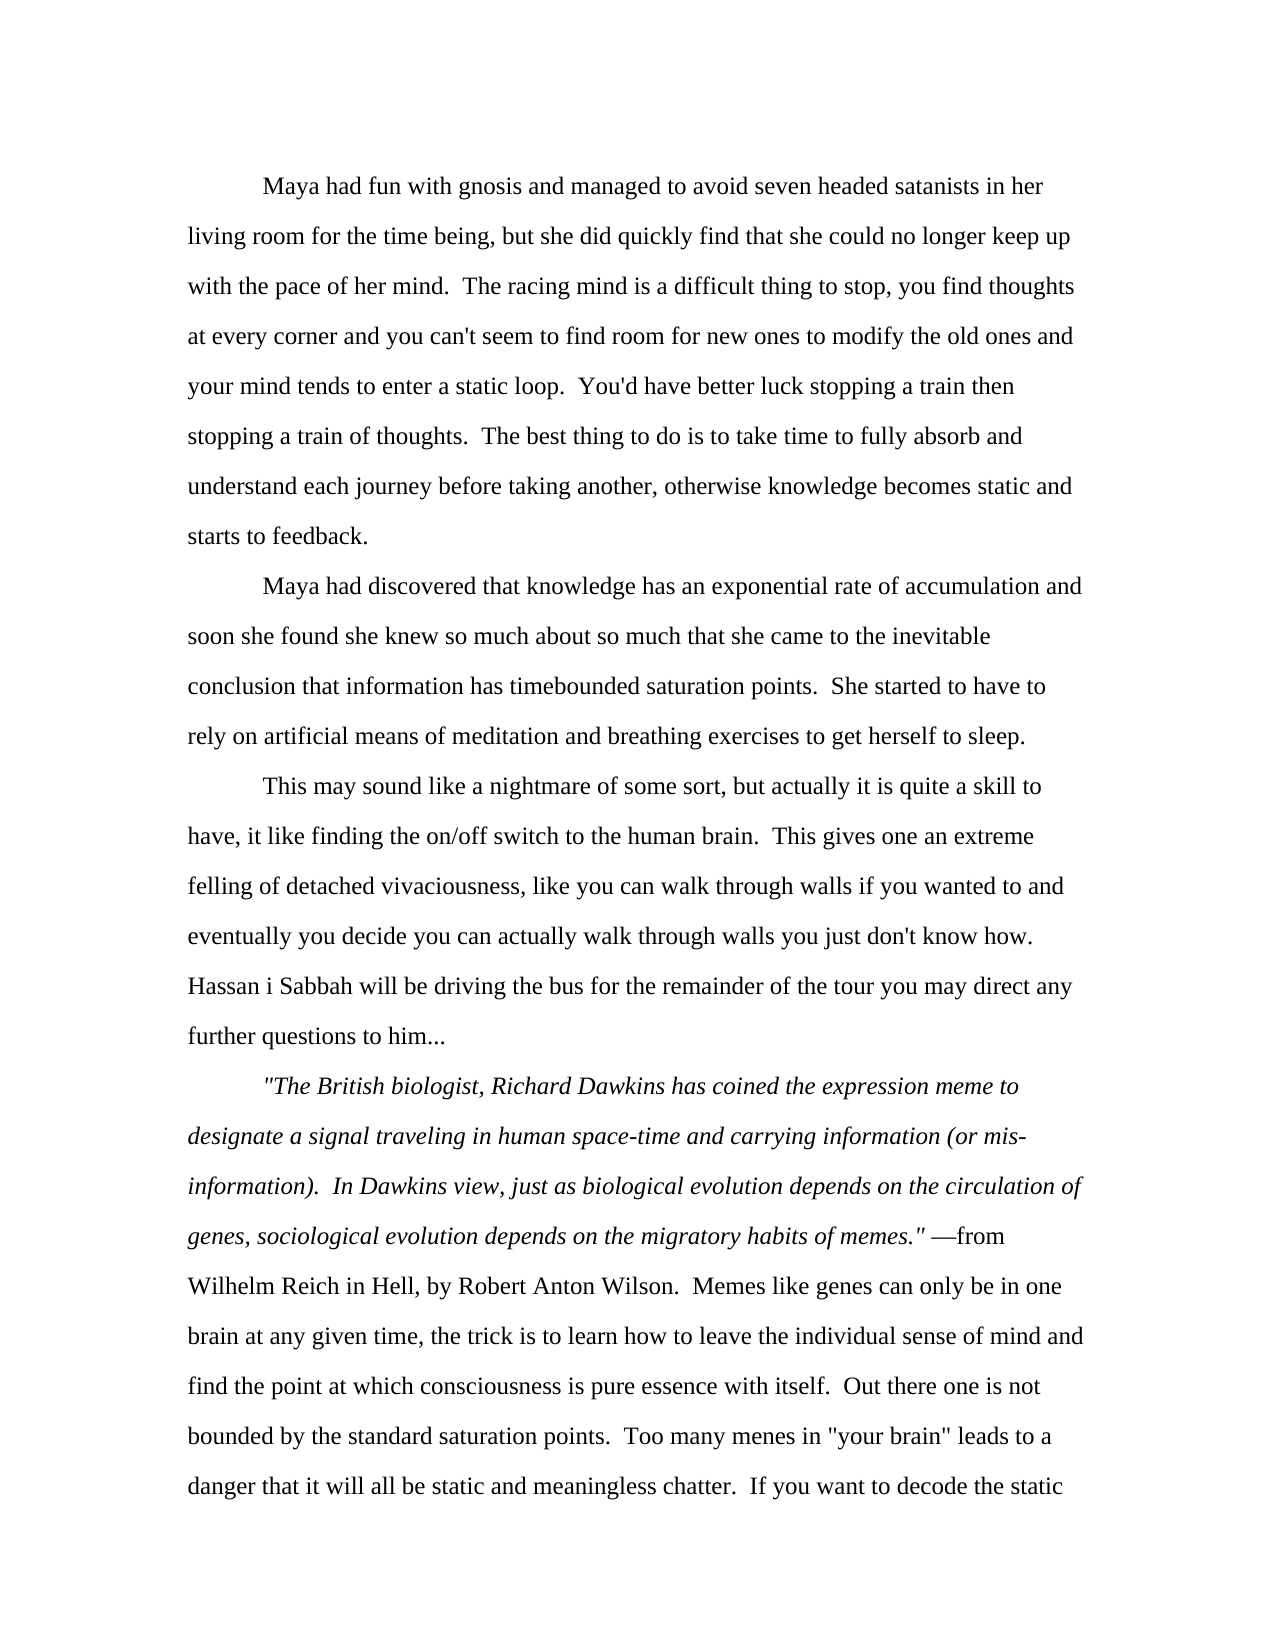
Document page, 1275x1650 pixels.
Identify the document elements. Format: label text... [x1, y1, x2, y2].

text Maya had discovered that knowledge has an exponential rate of accumulation and soon she found she knew so much about so much that she came to the inevitable conclusion that information has timebounded saturation points. She started to have to rely on artificial means of meditation and breathing exercises to get herself to sleep. [187, 550, 1087, 750]
text Maya had fun with gnosis and managed to avoid seven headed satanists in her living room for the time being, but she did quickly find that she could no longer keep up with the pace of her mind. The racing mind is a difficult thing to stop, you find thoughts at every corner and you can't seem to find room for new ones to modify the old ones and your mind tends to enter a static loop. You'd have better luck stopping a train then stopping a train of thoughts. The best thing to do is to take time to fully absorb and understand each journey before taking another, otherwise knowledge becomes static and starts to feedback. [187, 150, 1087, 550]
text This may sound like a nightmare of some sort, but actually it is quite a skill to have, it like finding the on/off switch to the human brain. This gives one an extreme felling of detached vivaciousness, like you can walk through walls if you wanted to and eventually you decide you can actually walk through walls you just don't know how. Hassan i Sabbah will be driving the bus for the remainder of the tour you may direct any further questions to him... [187, 750, 1087, 1050]
text "The British biologist, Richard Dawkins has coined the expression meme to designate a signal traveling in human space-time and carrying information (or mis-information). In Dawkins view, just as biological evolution depends on the circulation of genes, sociological evolution depends on the migratory habits of memes." —from Wilhelm Reich in Hell, by Robert Anton Wilson. Memes like genes can only be in one brain at any given time, the trick is to learn how to leave the individual sense of mind and find the point at which consciousness is pure essence with itself. Out there one is not bounded by the standard saturation points. Too many menes in "your brain" leads to a danger that it will all be static and meaningless chatter. If you want to decode the static [187, 1050, 1087, 1500]
